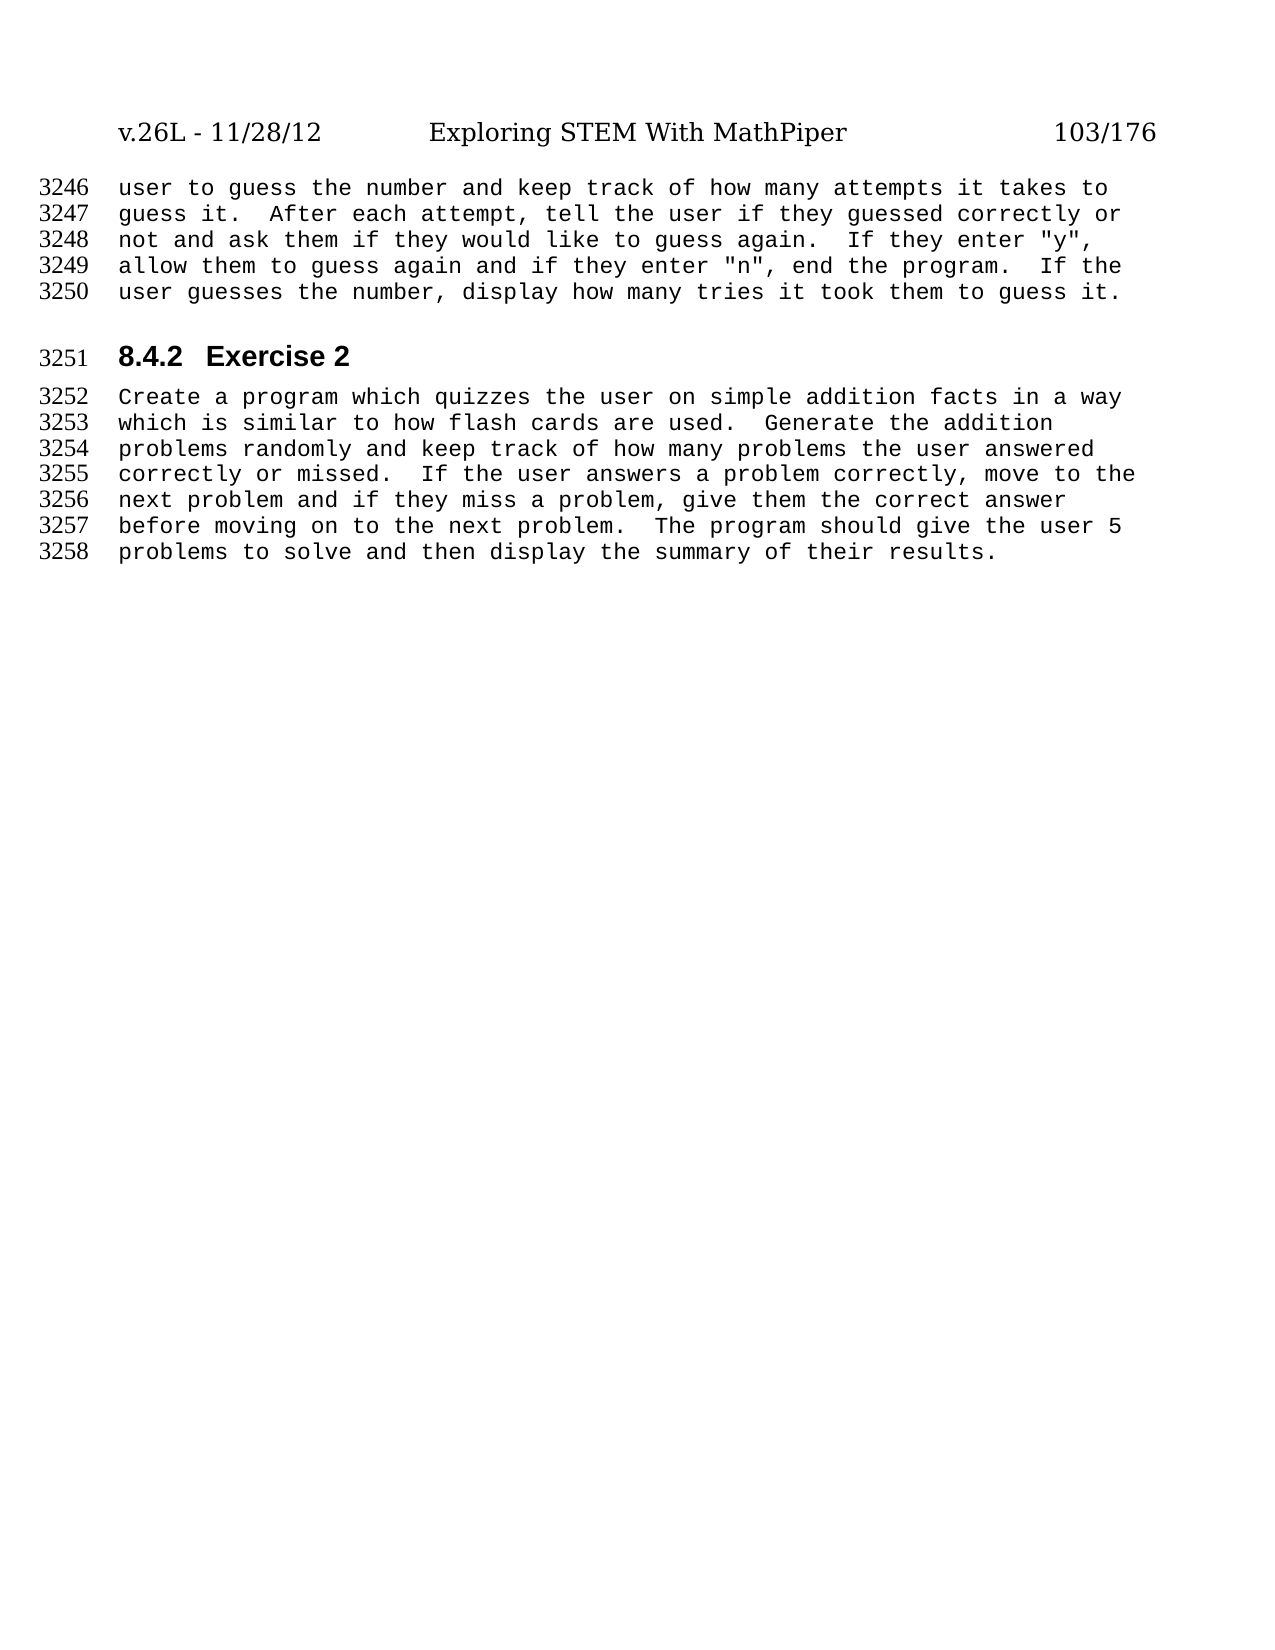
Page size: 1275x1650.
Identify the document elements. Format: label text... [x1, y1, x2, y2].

text user to guess the number and keep track of how many attempts it takes to guess it. After each attempt, tell the user if they guessed correctly or not and ask them if they would like to guess again. If they enter "y", allow them to guess again and if they enter "n", end the program. If the user guesses the number, display how many tries it took them to guess it. [118, 177, 1157, 306]
text Create a program which quizzes the user on simple addition facts in a way which is similar to how flash cards are used. Generate the addition problems randomly and keep track of how many problems the user answered correctly or missed. If the user answers a problem correctly, move to the next problem and if they miss a problem, give them the correct answer before moving on to the next problem. The program should give the user 5 problems to solve and then display the summary of their results. [118, 385, 1157, 567]
subtitle Exercise 2 [118, 339, 1157, 373]
